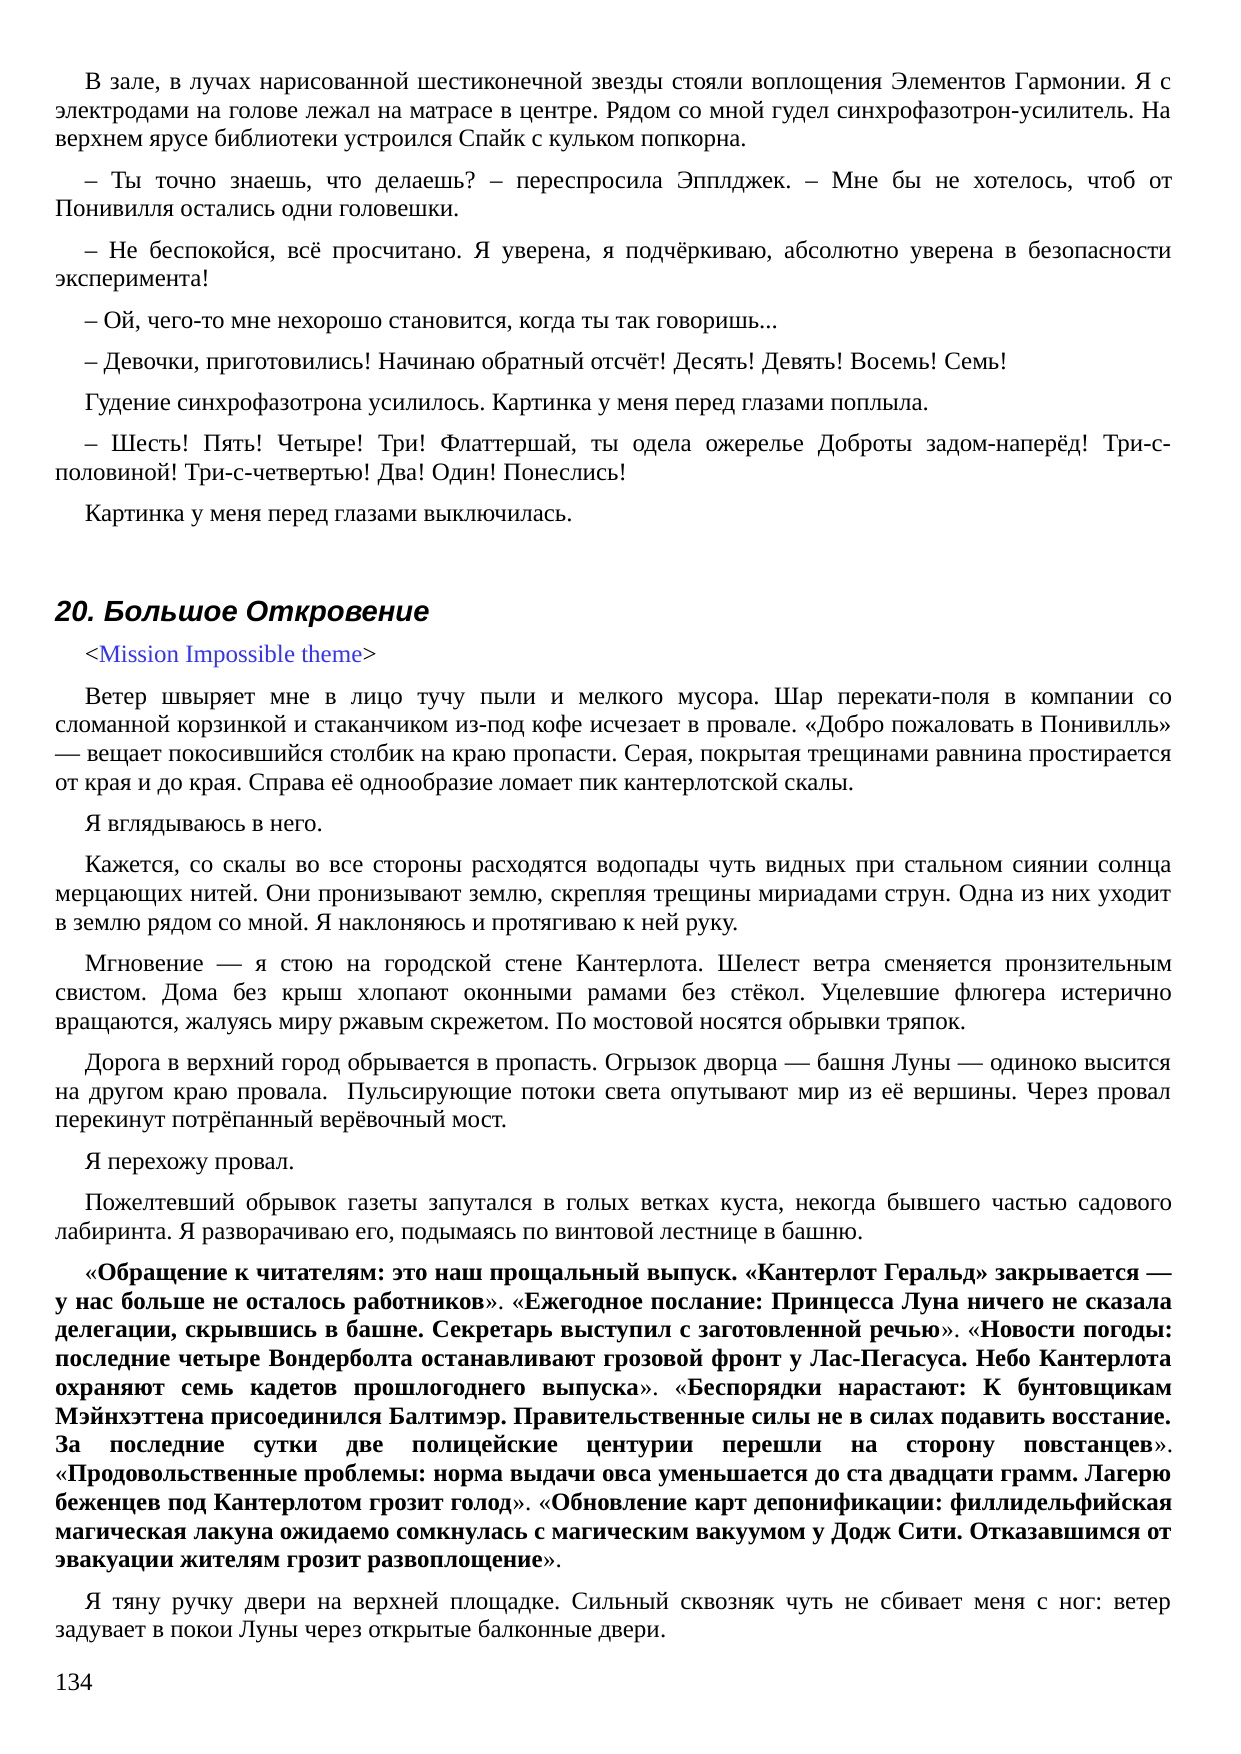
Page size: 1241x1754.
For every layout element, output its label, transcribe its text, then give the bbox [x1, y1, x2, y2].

text Ветер швыряет мне в лицо тучу пыли и мелкого мусора. Шар перекати-поля в компании со сломанной корзинкой и стаканчиком из-под кофе исчезает в провале. «Добро пожаловать в Понивилль» — вещает покосившийся столбик на краю пропасти. Серая, покрытая трещинами равнина простирается от края и до края. Справа её однообразие ломает пик кантерлотской скалы. [55, 681, 1173, 796]
text Пожелтевший обрывок газеты запутался в голых ветках куста, некогда бывшего частью садового лабиринта. Я разворачиваю его, подымаясь по винтовой лестнице в башню. [55, 1187, 1173, 1244]
text Мгновение — я стою на городской стене Кантерлота. Шелест ветра сменяется пронзительным свистом. Дома без крыш хлопают оконными рамами без стёкол. Уцелевшие флюгера истерично вращаются, жалуясь миру ржавым скрежетом. По мостовой носятся обрывки тряпок. [55, 948, 1173, 1034]
text – Ты точно знаешь, что делаешь? – переспросила Эпплджек. – Мне бы не хотелось, чтоб от Понивилля остались одни головешки. [55, 165, 1173, 222]
text <Mission Impossible theme> [55, 639, 1173, 668]
text Я вглядываюсь в него. [55, 808, 1173, 837]
text Дорога в верхний город обрывается в пропасть. Огрызок дворца — башня Луны — одиноко высится на другом краю провала. Пульсирующие потоки света опутывают мир из её вершины. Через провал перекинут потрёпанный верёвочный мост. [55, 1047, 1173, 1133]
text В зале, в лучах нарисованной шестиконечной звезды стояли воплощения Элементов Гармонии. Я с электродами на голове лежал на матрасе в центре. Рядом со мной гудел синхрофазотрон-усилитель. На верхнем ярусе библиотеки устроился Спайк с кульком попкорна. [55, 66, 1173, 152]
text Гудение синхрофазотрона усилилось. Картинка у меня перед глазами поплыла. [55, 387, 1173, 416]
text – Ой, чего-то мне нехорошо становится, когда ты так говоришь... [55, 305, 1173, 333]
text – Шесть! Пять! Четыре! Три! Флаттершай, ты одела ожерелье Доброты задом-наперёд! Три-с-половиной! Три-с-четвертью! Два! Один! Понеслись! [55, 428, 1173, 486]
text Я перехожу провал. [55, 1146, 1173, 1174]
subtitle 20. Большое Откровение [55, 593, 1173, 627]
text «Обращение к читателям: это наш прощальный выпуск. «Кантерлот Геральд» закрывается — у нас больше не осталось работников». «Ежегодное послание: Принцесса Луна ничего не сказала делегации, скрывшись в башне. Секретарь выступил с заготовленной речью». «Новости погоды: последние четыре Вондерболта останавливают грозовой фронт у Лас-Пегасуса. Небо Кантерлота охраняют семь кадетов прошлогоднего выпуска». «Беспорядки нарастают: К бунтовщикам Мэйнхэттена присоединился Балтимэр. Правительственные силы не в силах подавить восстание. За последние сутки две полицейские центурии перешли на сторону повстанцев». «Продовольственные проблемы: норма выдачи овса уменьшается до ста двадцати грамм. Лагерю беженцев под Кантерлотом грозит голод». «Обновление карт депонификации: филлидельфийская магическая лакуна ожидаемо сомкнулась с магическим вакуумом у Додж Сити. Отказавшимся от эвакуации жителям грозит развоплощение». [55, 1257, 1173, 1573]
text Я тяну ручку двери на верхней площадке. Сильный сквозняк чуть не сбивает меня с ног: ветер задувает в покои Луны через открытые балконные двери. [55, 1586, 1173, 1643]
text – Девочки, приготовились! Начинаю обратный отсчёт! Десять! Девять! Восемь! Семь! [55, 346, 1173, 375]
text – Не беспокойся, всё просчитано. Я уверена, я подчёркиваю, абсолютно уверена в безопасности эксперимента! [55, 235, 1173, 292]
text Кажется, со скалы во все стороны расходятся водопады чуть видных при стальном сиянии солнца мерцающих нитей. Они пронизывают землю, скрепляя трещины мириадами струн. Одна из них уходит в землю рядом со мной. Я наклоняюсь и протягиваю к ней руку. [55, 849, 1173, 936]
text Картинка у меня перед глазами выключилась. [55, 498, 1173, 527]
